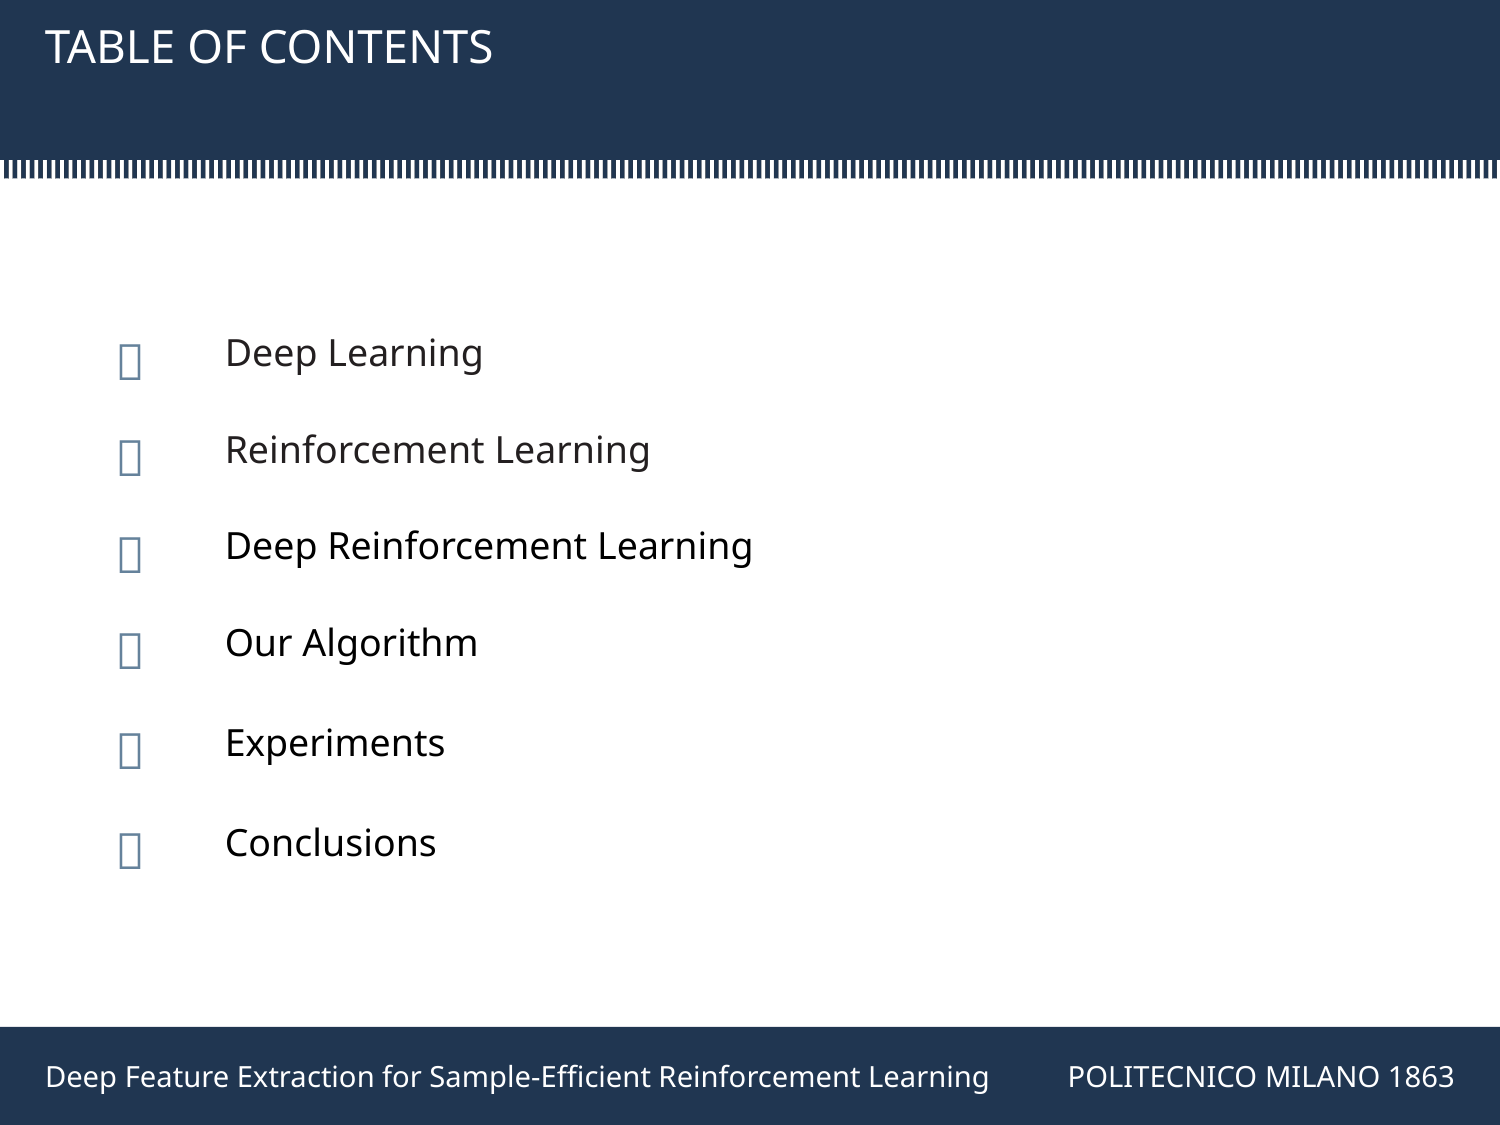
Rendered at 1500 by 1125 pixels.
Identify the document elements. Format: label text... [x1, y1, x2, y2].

table_cell  [52, 709, 210, 808]
table_header  [52, 320, 210, 415]
table_cell  [52, 610, 210, 708]
table_cell Reinforcement Learning [211, 416, 833, 512]
table_cell  [52, 416, 210, 512]
table_cell Experiments [211, 709, 833, 808]
picture [0, 160, 1500, 179]
table_cell Our Algorithm [211, 610, 833, 708]
text_box POLITECNICO MILANO 1863 [0, 1026, 1500, 1125]
text_box TABLE OF CONTENTS [0, 0, 1500, 160]
table_header Deep Learning [211, 320, 833, 415]
table_cell Conclusions [211, 809, 833, 908]
table_cell  [52, 809, 210, 908]
table_cell Deep Reinforcement Learning [211, 513, 833, 609]
table_cell  [52, 513, 210, 609]
